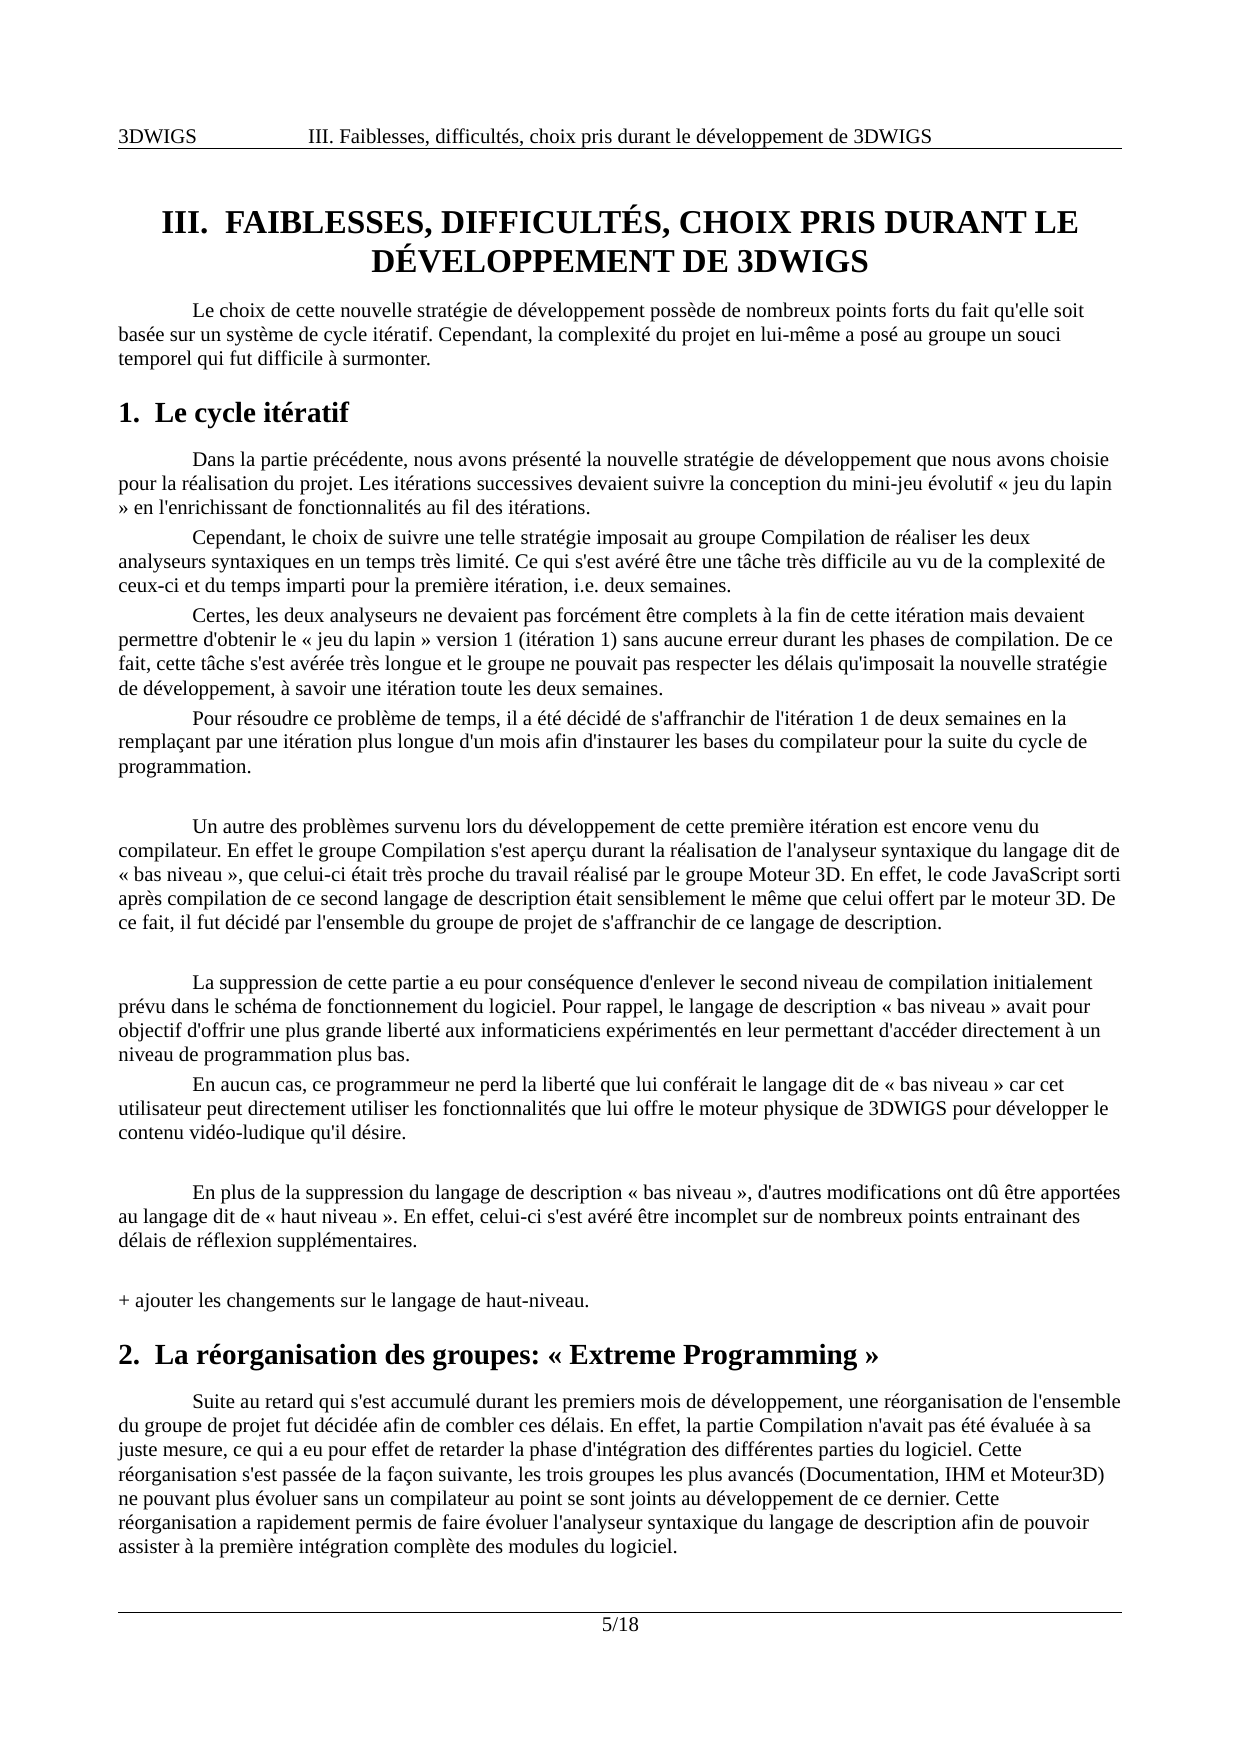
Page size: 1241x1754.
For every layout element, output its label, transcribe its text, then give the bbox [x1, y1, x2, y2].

text Certes, les deux analyseurs ne devaient pas forcément être complets à la fin de cette itération mais devaient permettre d'obtenir le « jeu du lapin » version 1 (itération 1) sans aucune erreur durant les phases de compilation. De ce fait, cette tâche s'est avérée très longue et le groupe ne pouvait pas respecter les délais qu'imposait la nouvelle stratégie de développement, à savoir une itération toute les deux semaines. [118, 603, 1122, 699]
text En plus de la suppression du langage de description « bas niveau », d'autres modifications ont dû être apportées au langage dit de « haut niveau ». En effet, celui-ci s'est avéré être incomplet sur de nombreux points entrainant des délais de réflexion supplémentaires. [118, 1180, 1122, 1252]
subtitle Le cycle itératif [118, 395, 1122, 428]
text Dans la partie précédente, nous avons présenté la nouvelle stratégie de développement que nous avons choisie pour la réalisation du projet. Les itérations successives devaient suivre la conception du mini-jeu évolutif « jeu du lapin » en l'enrichissant de fonctionnalités au fil des itérations. [118, 447, 1122, 519]
text Un autre des problèmes survenu lors du développement de cette première itération est encore venu du compilateur. En effet le groupe Compilation s'est aperçu durant la réalisation de l'analyseur syntaxique du langage dit de « bas niveau », que celui-ci était très proche du travail réalisé par le groupe Moteur 3D. En effet, le code JavaScript sorti après compilation de ce second langage de description était sensiblement le même que celui offert par le moteur 3D. De ce fait, il fut décidé par l'ensemble du groupe de projet de s'affranchir de ce langage de description. [118, 813, 1122, 934]
text Le choix de cette nouvelle stratégie de développement possède de nombreux points forts du fait qu'elle soit basée sur un système de cycle itératif. Cependant, la complexité du projet en lui-même a posé au groupe un souci temporel qui fut difficile à surmonter. [118, 298, 1122, 370]
text La suppression de cette partie a eu pour conséquence d'enlever le second niveau de compilation initialement prévu dans le schéma de fonctionnement du logiciel. Pour rappel, le langage de description « bas niveau » avait pour objectif d'offrir une plus grande liberté aux informaticiens expérimentés en leur permettant d'accéder directement à un niveau de programmation plus bas. [118, 970, 1122, 1066]
text + ajouter les changements sur le langage de haut-niveau. [118, 1288, 1122, 1312]
text En aucun cas, ce programmeur ne perd la liberté que lui conférait le langage dit de « bas niveau » car cet utilisateur peut directement utiliser les fonctionnalités que lui offre le moteur physique de 3DWIGS pour développer le contenu vidéo-ludique qu'il désire. [118, 1072, 1122, 1144]
text Pour résoudre ce problème de temps, il a été décidé de s'affranchir de l'itération 1 de deux semaines en la remplaçant par une itération plus longue d'un mois afin d'instaurer les bases du compilateur pour la suite du cycle de programmation. [118, 705, 1122, 778]
subtitle Faiblesses, difficultés, choix pris durant le développement de 3DWIGS [118, 203, 1122, 279]
subtitle La réorganisation des groupes: « Extreme Programming » [118, 1337, 1122, 1371]
text Cependant, le choix de suivre une telle stratégie imposait au groupe Compilation de réaliser les deux analyseurs syntaxiques en un temps très limité. Ce qui s'est avéré être une tâche très difficile au vu de la complexité de ceux-ci et du temps imparti pour la première itération, i.e. deux semaines. [118, 525, 1122, 597]
text Suite au retard qui s'est accumulé durant les premiers mois de développement, une réorganisation de l'ensemble du groupe de projet fut décidée afin de combler ces délais. En effet, la partie Compilation n'avait pas été évaluée à sa juste mesure, ce qui a eu pour effet de retarder la phase d'intégration des différentes parties du logiciel. Cette réorganisation s'est passée de la façon suivante, les trois groupes les plus avancés (Documentation, IHM et Moteur3D) ne pouvant plus évoluer sans un compilateur au point se sont joints au développement de ce dernier. Cette réorganisation a rapidement permis de faire évoluer l'analyseur syntaxique du langage de description afin de pouvoir assister à la première intégration complète des modules du logiciel. [118, 1389, 1122, 1558]
